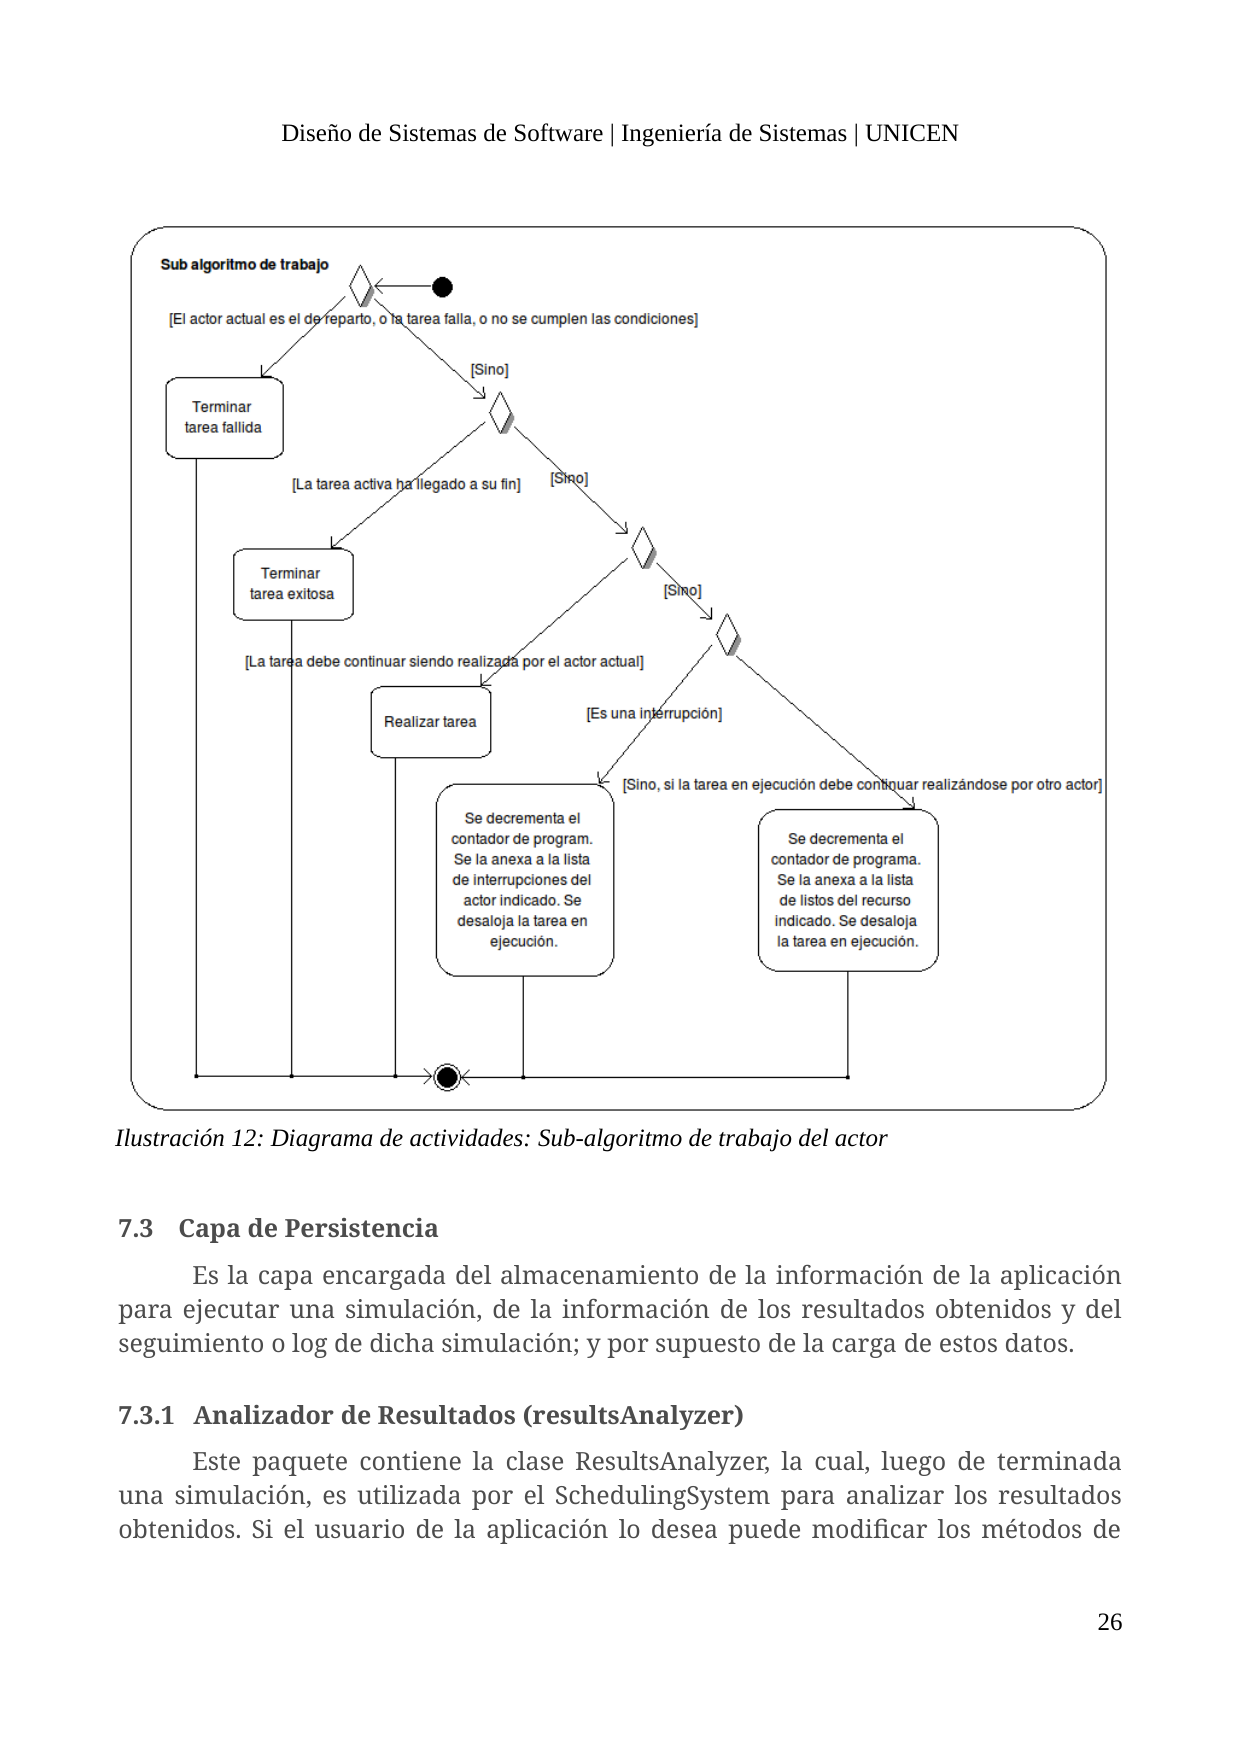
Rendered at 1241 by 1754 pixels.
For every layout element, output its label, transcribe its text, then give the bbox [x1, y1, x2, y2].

text Este paquete contiene la clase ResultsAnalyzer, la cual, luego de terminada una simulación, es utilizada por el SchedulingSystem para analizar los resultados obtenidos. Si el usuario de la aplicación lo desea puede modificar los métodos de [118, 1444, 1122, 1546]
text Ilustración 12: Diagrama de actividades: Sub-algoritmo de trabajo del actor [115, 1124, 1119, 1152]
picture [115, 201, 1120, 1124]
subtitle Analizador de Resultados (resultsAnalyzer) [118, 1397, 1122, 1431]
text Es la capa encargada del almacenamiento de la información de la aplicación para ejecutar una simulación, de la información de los resultados obtenidos y del seguimiento o log de dicha simulación; y por supuesto de la carga de estos datos. [118, 1258, 1122, 1360]
subtitle Capa de Persistencia [118, 1211, 1122, 1245]
